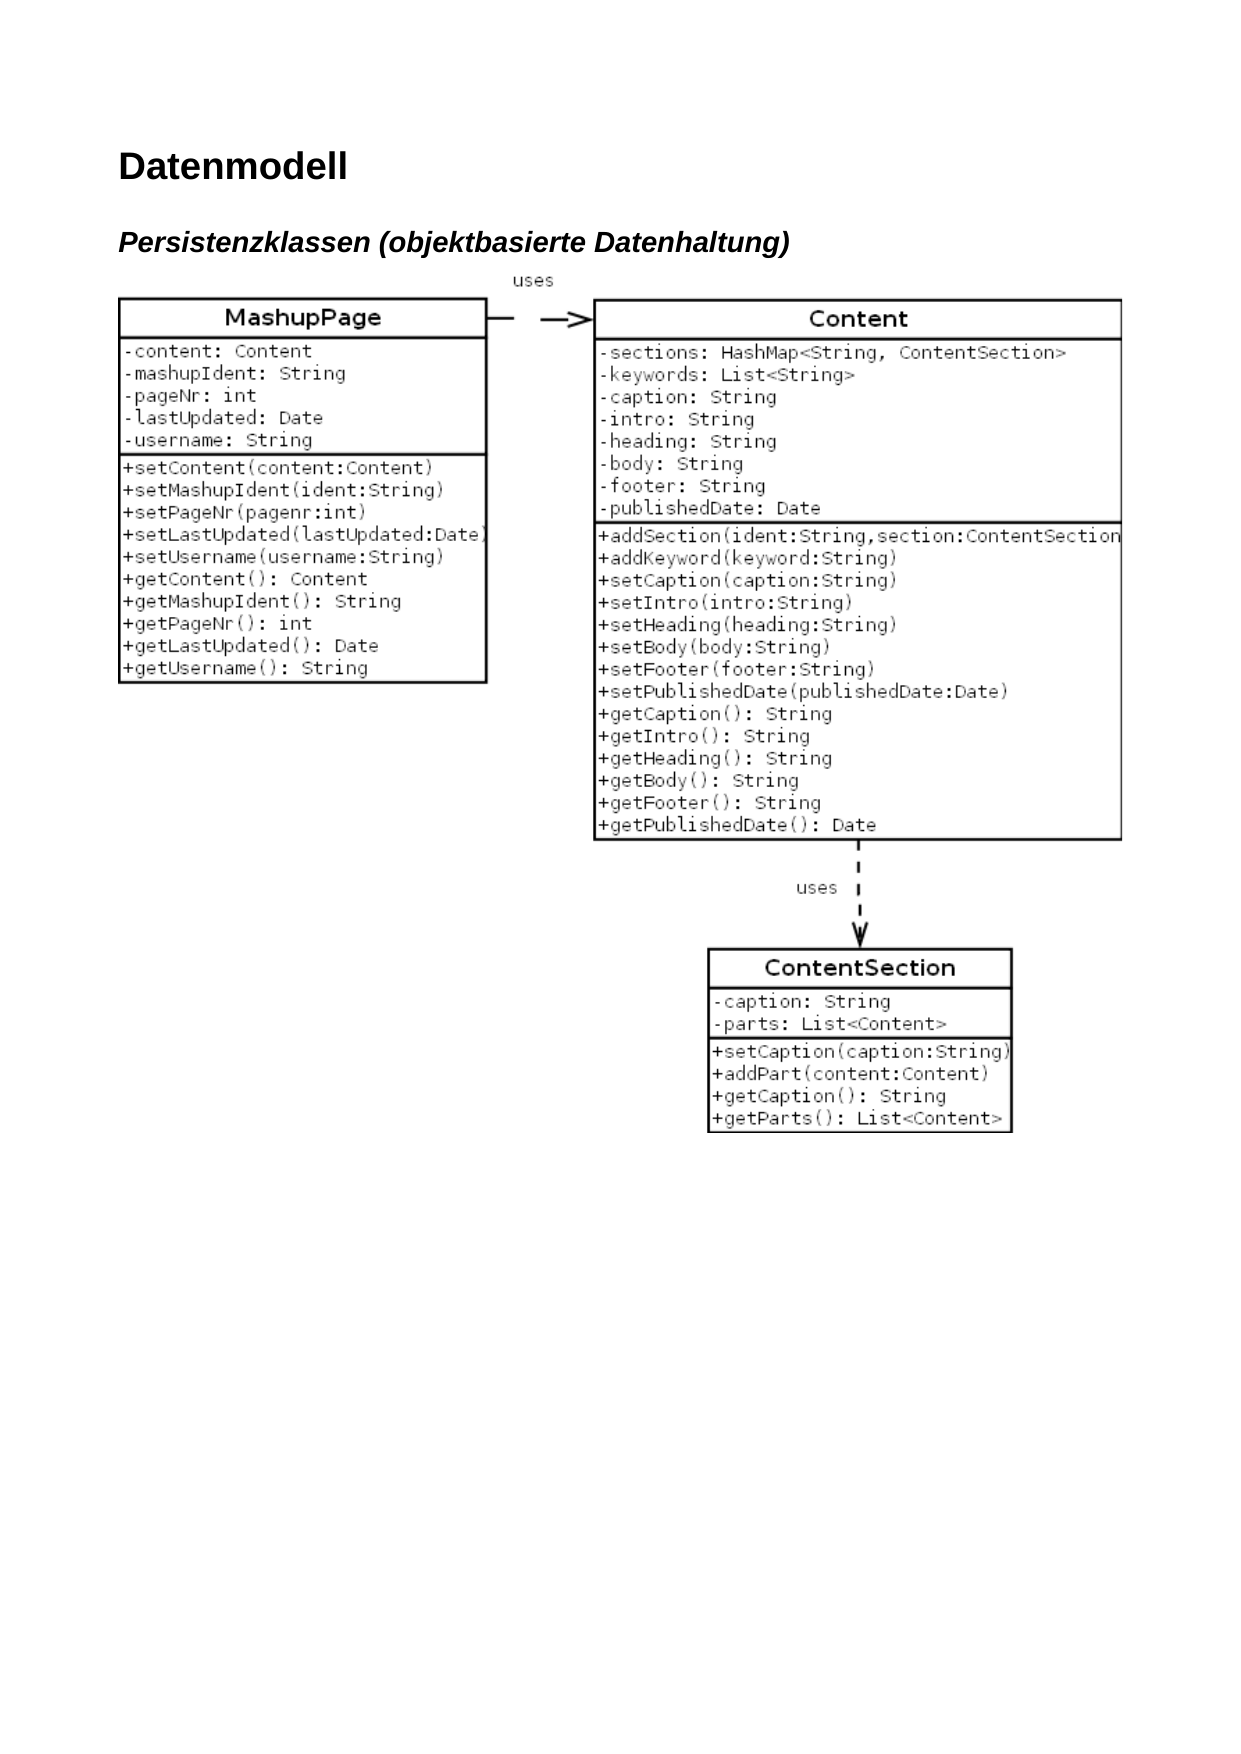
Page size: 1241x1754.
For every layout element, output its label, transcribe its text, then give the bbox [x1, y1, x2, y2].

picture [118, 270, 1123, 1133]
subtitle Datenmodell [118, 143, 1122, 187]
subtitle Persistenzklassen (objektbasierte Datenhaltung) [118, 225, 1122, 258]
